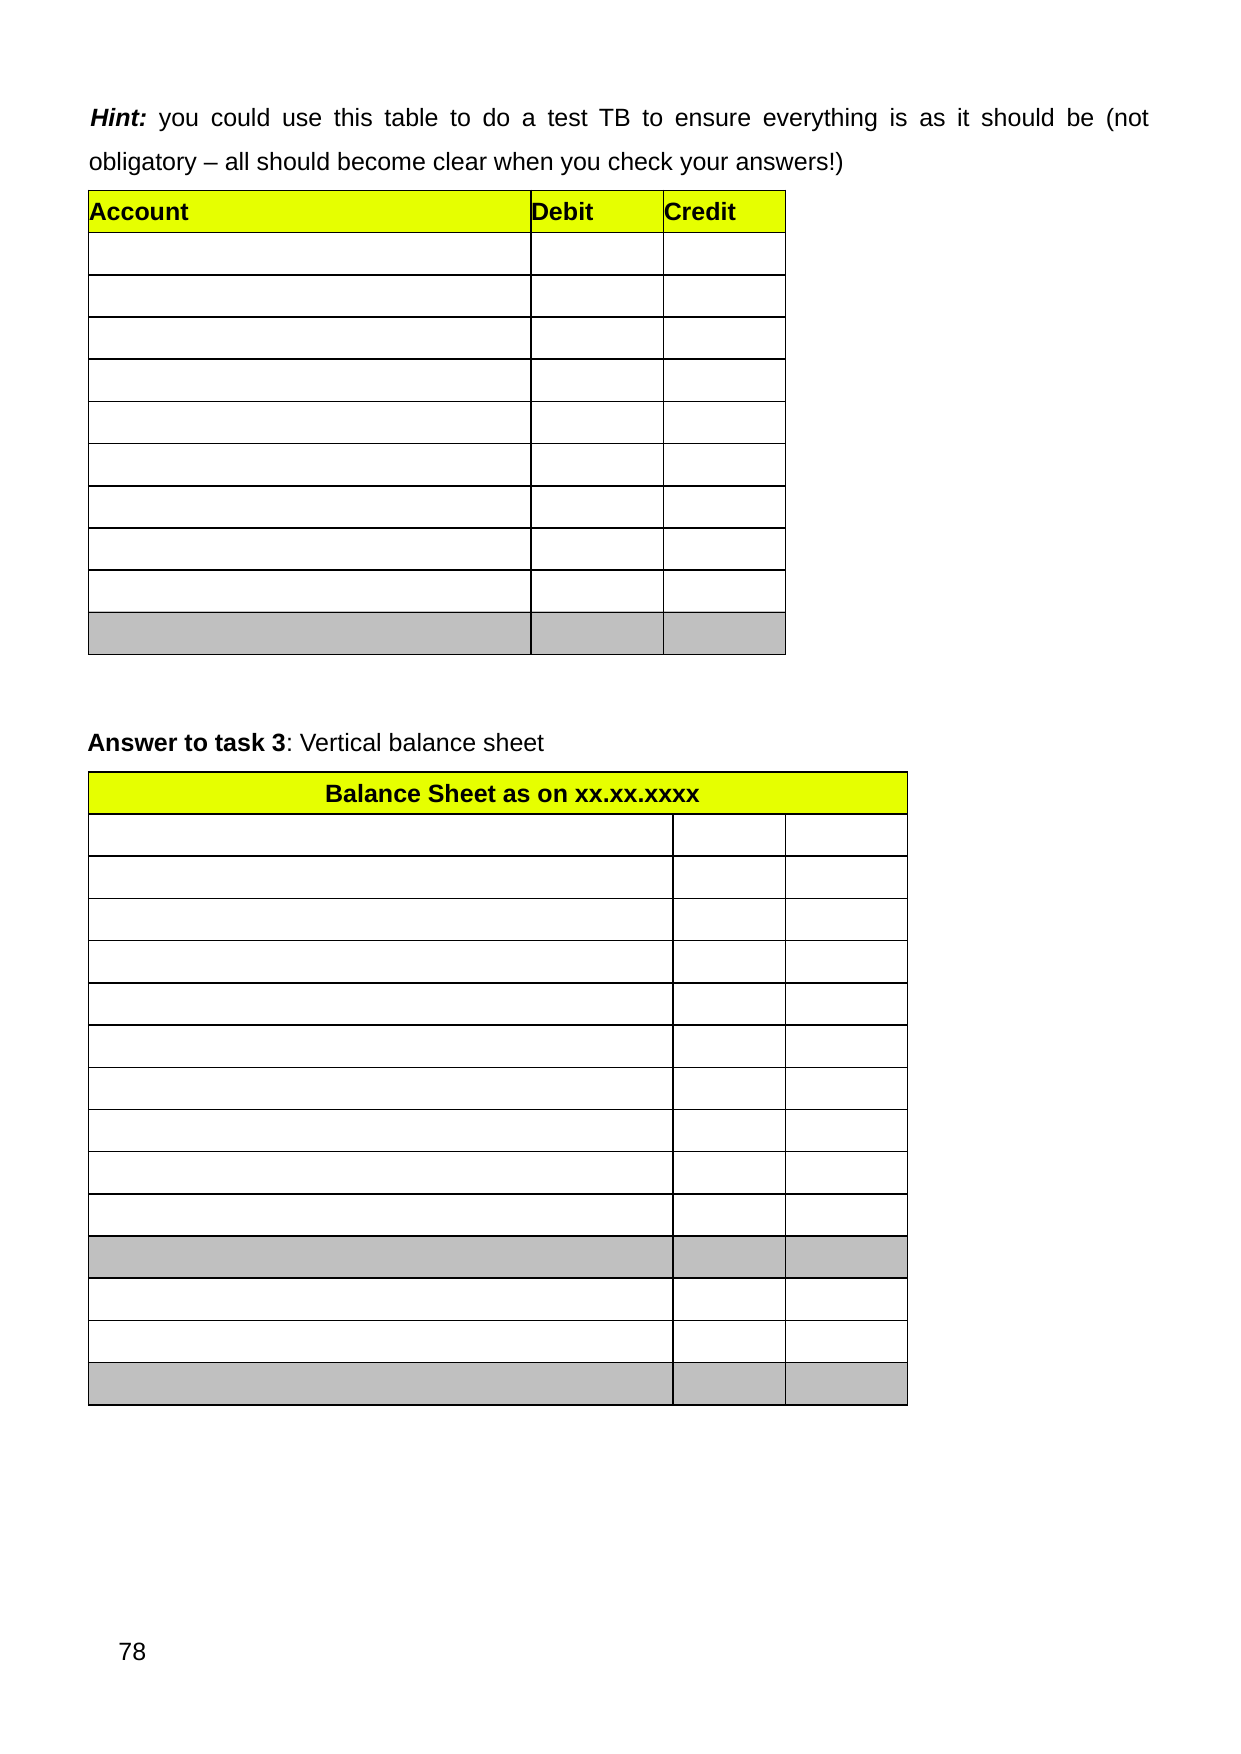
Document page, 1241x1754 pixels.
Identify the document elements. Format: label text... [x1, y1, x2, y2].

table_cell [664, 233, 785, 274]
table_cell [664, 444, 785, 485]
table_cell [674, 1363, 785, 1404]
table_cell [786, 1279, 907, 1319]
table_cell [786, 1068, 907, 1108]
table_cell [786, 1321, 907, 1362]
table_cell [89, 1110, 672, 1151]
table_cell [89, 1363, 672, 1404]
table_cell [674, 1110, 785, 1151]
table_cell [89, 1237, 672, 1277]
table_cell [786, 1363, 907, 1404]
text Hint: you could use this table to do a test TB to ensure everything is as it should be (not obligatory – all should become clear when you check your answers!) [88, 103, 1152, 175]
table_cell [786, 1237, 907, 1277]
table_header Debit [532, 191, 663, 232]
table_cell [89, 1321, 672, 1362]
table_header Balance Sheet as on xx.xx.xxxx [89, 773, 907, 813]
table_cell [674, 857, 785, 898]
table_cell [532, 444, 663, 485]
table_cell [89, 815, 672, 855]
table_cell [89, 899, 672, 940]
table_cell [89, 233, 530, 274]
table_cell [674, 941, 785, 982]
table_cell [532, 613, 663, 654]
table_cell [89, 402, 530, 443]
table_cell [89, 857, 672, 898]
table_cell [89, 1152, 672, 1193]
table_cell [674, 1152, 785, 1193]
table_cell [674, 815, 785, 855]
table_cell [89, 318, 530, 358]
table_cell [786, 1026, 907, 1066]
table_cell [786, 857, 907, 898]
table_cell [89, 941, 672, 982]
table_cell [89, 984, 672, 1024]
table_cell [89, 1279, 672, 1319]
table_cell [786, 1152, 907, 1193]
table_cell [89, 1026, 672, 1066]
table_cell [674, 1237, 785, 1277]
table_cell [532, 318, 663, 358]
table_cell [532, 360, 663, 401]
table_cell [786, 815, 907, 855]
table_cell [89, 360, 530, 401]
table_cell [89, 571, 530, 611]
table_cell [89, 613, 530, 654]
table_cell [89, 276, 530, 316]
table_cell [89, 487, 530, 527]
table_cell [89, 1068, 672, 1108]
table_cell [674, 1068, 785, 1108]
table_cell [664, 529, 785, 569]
table_cell [664, 571, 785, 611]
table_cell [674, 1279, 785, 1319]
table_cell [532, 233, 663, 274]
text Answer to task 3: Vertical balance sheet [87, 728, 1152, 757]
table_cell [674, 1026, 785, 1066]
table_cell [89, 444, 530, 485]
table_cell [664, 402, 785, 443]
table_cell [786, 899, 907, 940]
table_cell [532, 402, 663, 443]
table_cell [664, 487, 785, 527]
table_cell [674, 984, 785, 1024]
table_cell [786, 1195, 907, 1235]
table_cell [532, 529, 663, 569]
table_cell [674, 1195, 785, 1235]
table_cell [664, 360, 785, 401]
table_cell [786, 1110, 907, 1151]
table_cell [532, 487, 663, 527]
table_cell [664, 276, 785, 316]
table_cell [786, 941, 907, 982]
table_cell [786, 984, 907, 1024]
table_cell [89, 529, 530, 569]
table_header Account [89, 191, 530, 232]
table_cell [89, 1195, 672, 1235]
table_cell [532, 276, 663, 316]
table_header Credit [664, 191, 785, 232]
table_cell [674, 1321, 785, 1362]
table_cell [674, 899, 785, 940]
table_cell [532, 571, 663, 611]
table_cell [664, 613, 785, 654]
table_cell [664, 318, 785, 358]
